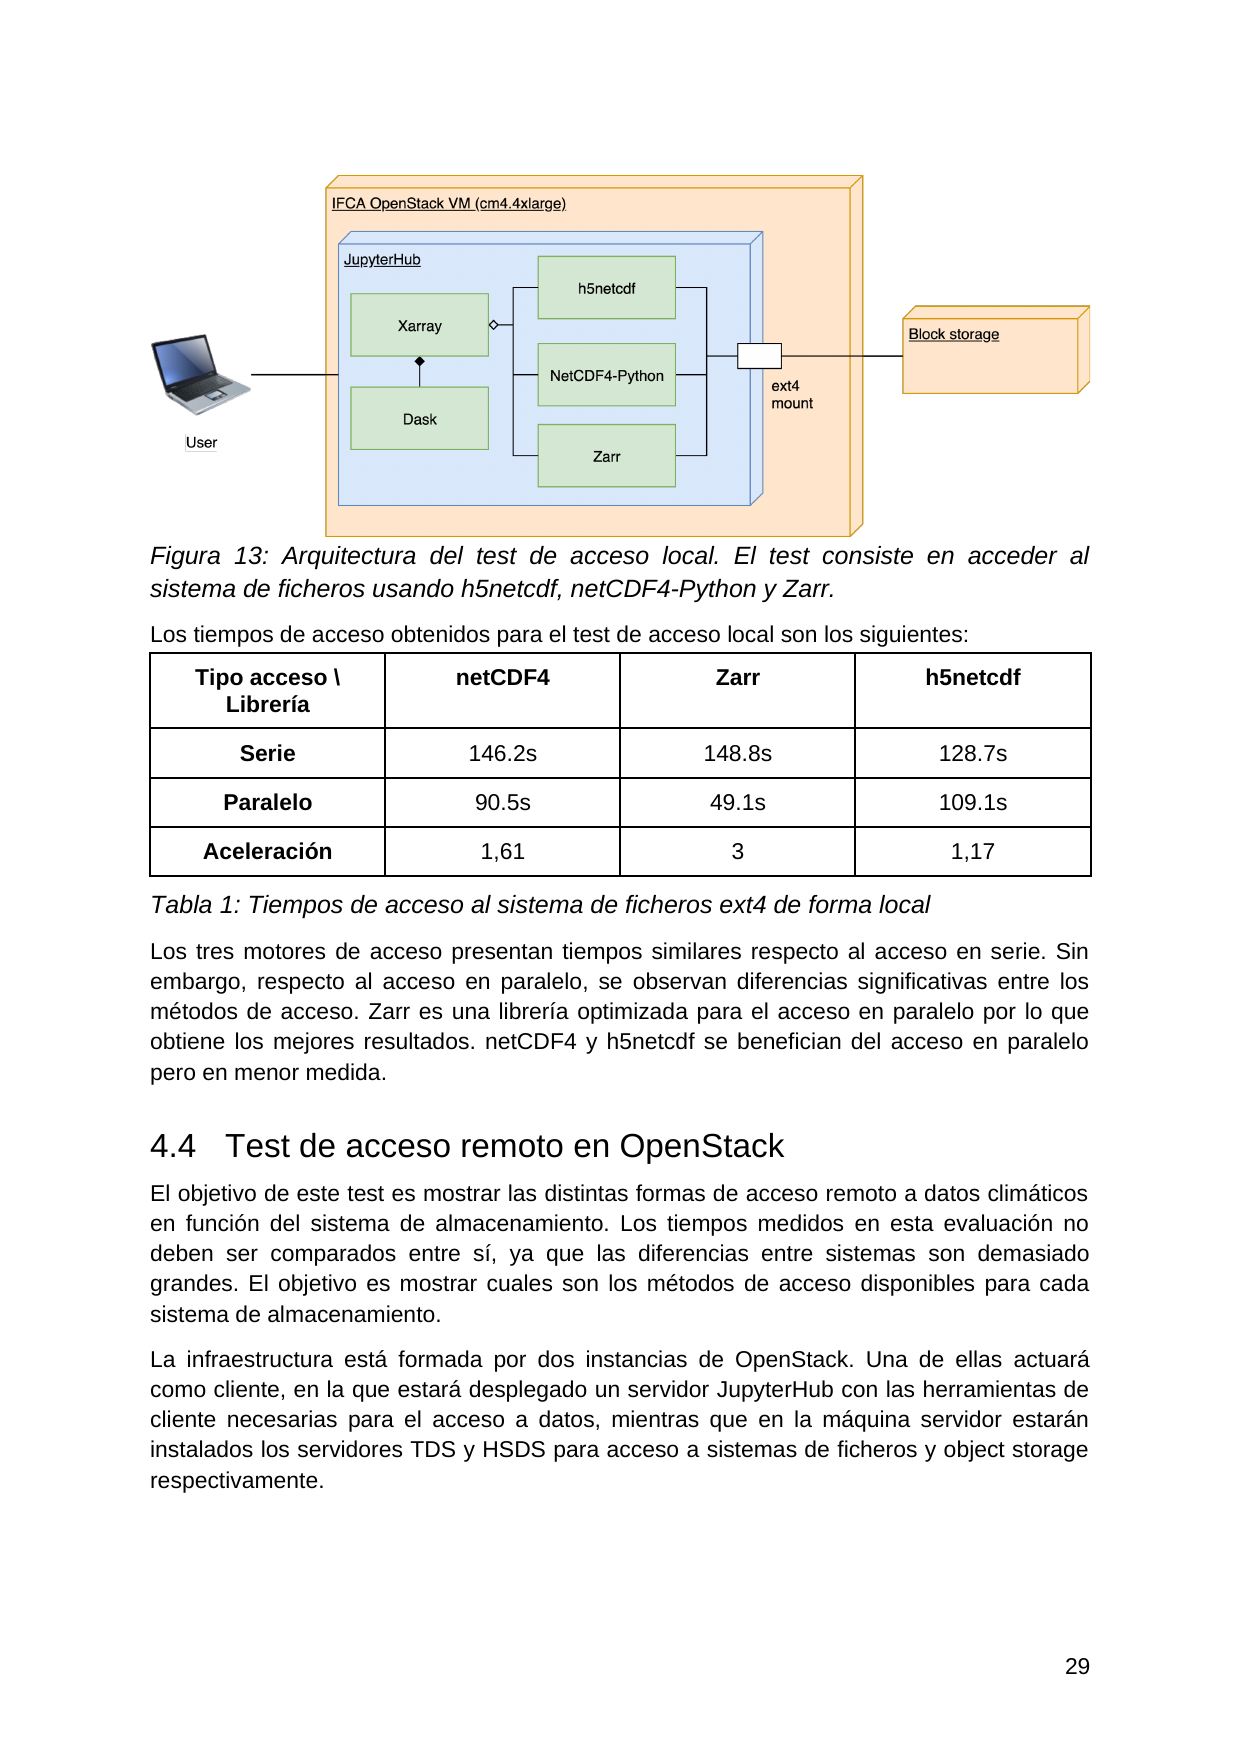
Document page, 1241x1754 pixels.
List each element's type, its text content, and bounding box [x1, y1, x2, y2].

table_header h5netcdf [856, 654, 1090, 727]
text Figura 13: Arquitectura del test de acceso local. El test consiste en acceder al sistema de ficheros usando h5netcdf, netCDF4-Python y Zarr. [150, 537, 1090, 603]
table_header Zarr [621, 654, 854, 727]
subtitle Test de acceso remoto en OpenStack [150, 1126, 1090, 1165]
table_header Tipo acceso \ Librería [151, 654, 384, 727]
table_cell 1,17 [856, 828, 1090, 875]
table_cell 148.8s [621, 729, 854, 777]
text Tabla 1: Tiempos de acceso al sistema de ficheros ext4 de forma local [150, 890, 1090, 918]
table_cell 3 [621, 828, 854, 875]
table_cell 109.1s [856, 779, 1090, 826]
table_header netCDF4 [386, 654, 619, 727]
text Los tiempos de acceso obtenidos para el test de acceso local son los siguientes: [150, 621, 1090, 648]
picture [150, 175, 1091, 537]
text La infraestructura está formada por dos instancias de OpenStack. Una de ellas actuará como cliente, en la que estará desplegado un servidor JupyterHub con las herramientas de cliente necesarias para el acceso a datos, mientras que en la máquina servidor estarán instalados los servidores TDS y HSDS para acceso a sistemas de ficheros y object storage respectivamente. [150, 1346, 1090, 1493]
table_cell Aceleración [151, 828, 384, 875]
text Los tres motores de acceso presentan tiempos similares respecto al acceso en serie. Sin embargo, respecto al acceso en paralelo, se observan diferencias significativas entre los métodos de acceso. Zarr es una librería optimizada para el acceso en paralelo por lo que obtiene los mejores resultados. netCDF4 y h5netcdf se benefician del acceso en paralelo pero en menor medida. [150, 938, 1090, 1085]
table_cell 128.7s [856, 729, 1090, 777]
table_cell 49.1s [621, 779, 854, 826]
table_cell 90.5s [386, 779, 619, 826]
table_cell Serie [151, 729, 384, 777]
table_cell 1,61 [386, 828, 619, 875]
table_cell Paralelo [151, 779, 384, 826]
table_cell 146.2s [386, 729, 619, 777]
text El objetivo de este test es mostrar las distintas formas de acceso remoto a datos climáticos en función del sistema de almacenamiento. Los tiempos medidos en esta evaluación no deben ser comparados entre sí, ya que las diferencias entre sistemas son demasiado grandes. El objetivo es mostrar cuales son los métodos de acceso disponibles para cada sistema de almacenamiento. [150, 1180, 1090, 1327]
